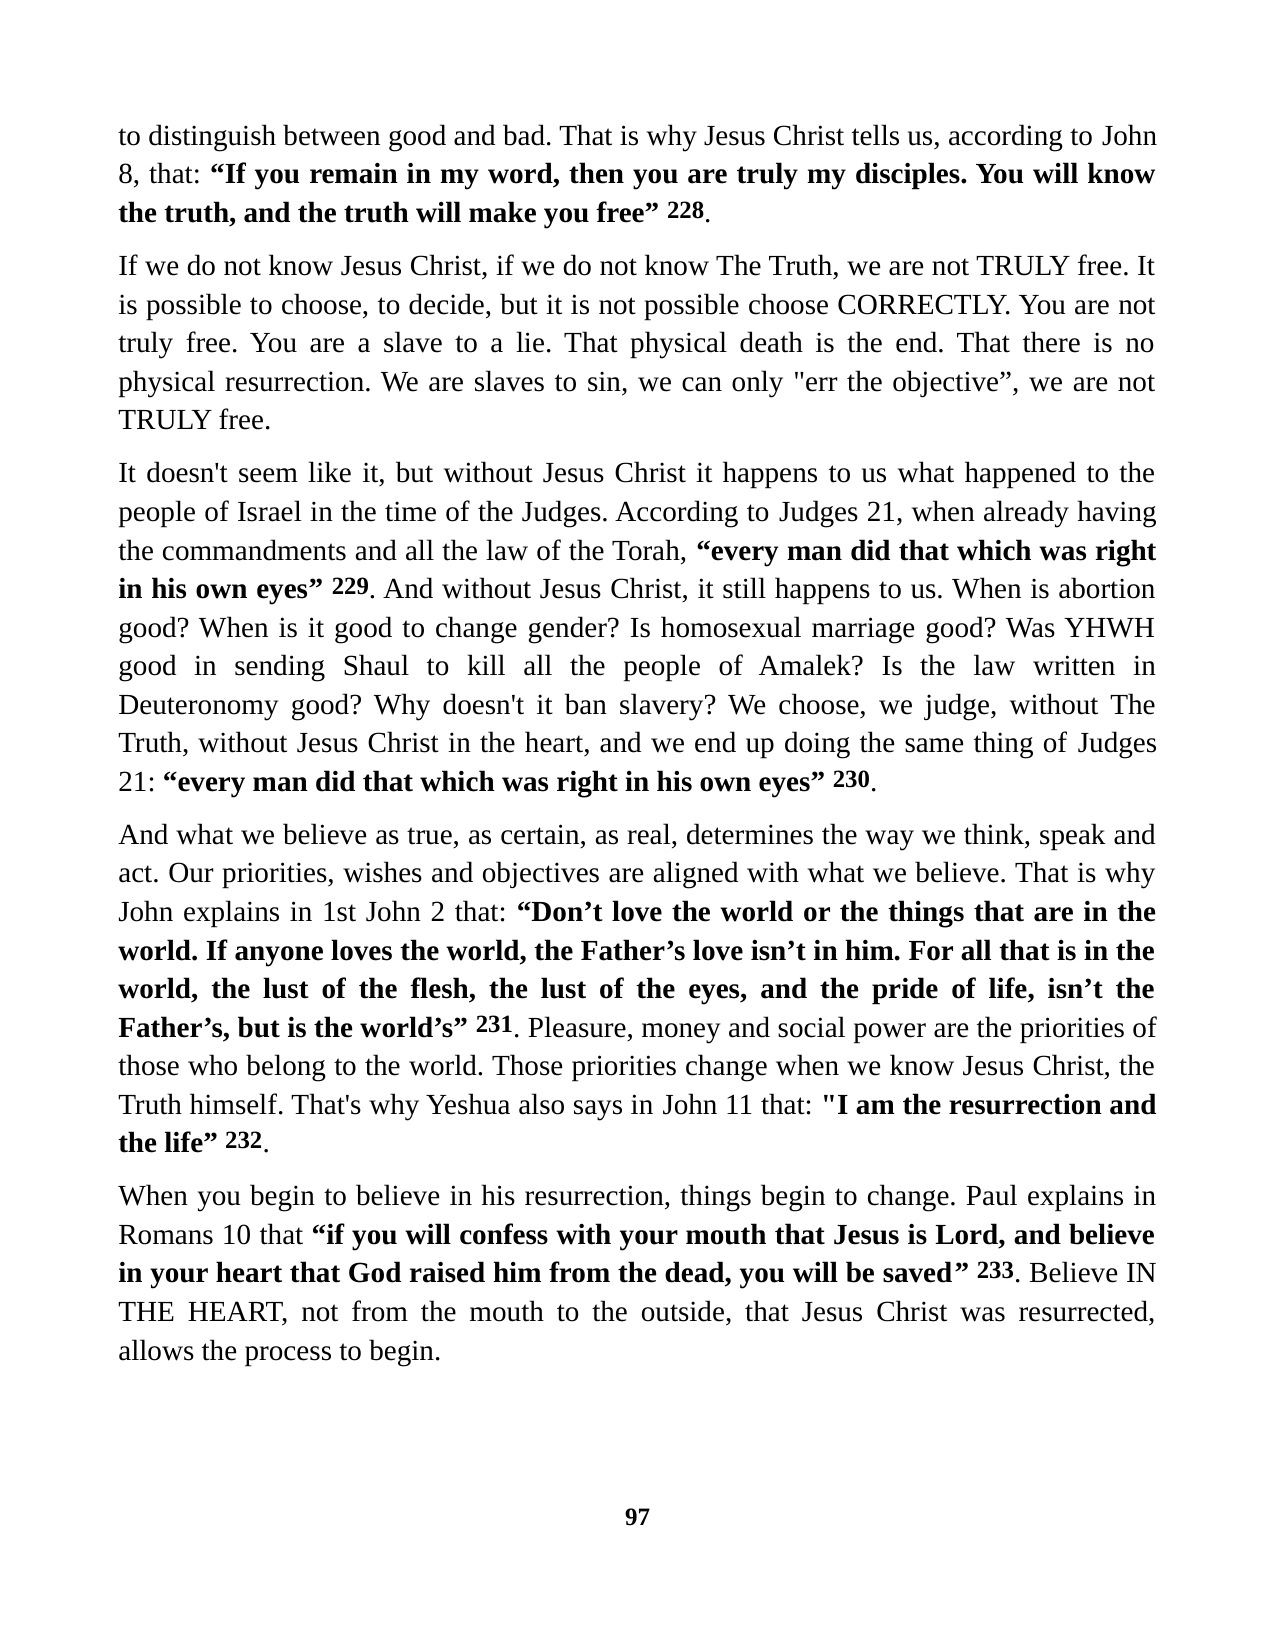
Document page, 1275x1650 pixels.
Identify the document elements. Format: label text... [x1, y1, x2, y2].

text If we do not know Jesus Christ, if we do not know The Truth, we are not TRULY free. It is possible to choose, to decide, but it is not possible choose CORRECTLY. You are not truly free. You are a slave to a lie. That physical death is the end. That there is no physical resurrection. We are slaves to sin, we can only "err the objective”, we are not TRULY free. [118, 248, 1157, 436]
text When you begin to believe in his resurrection, things begin to change. Paul explains in Romans 10 that “if you will confess with your mouth that Jesus is Lord, and believe in your heart that God raised him from the dead, you will be saved” . Believe IN THE HEART, not from the mouth to the outside, that Jesus Christ was resurrected, allows the process to begin. [118, 1178, 1157, 1366]
text It doesn't seem like it, but without Jesus Christ it happens to us what happened to the people of Israel in the time of the Judges. According to Judges 21, when already having the commandments and all the law of the Torah, “every man did that which was right in his own eyes” . And without Jesus Christ, it still happens to us. When is abortion good? When is it good to change gender? Is homosexual marriage good? Was YHWH good in sending Shaul to kill all the people of Amalek? Is the law written in Deuteronomy good? Why doesn't it ban slavery? We choose, we judge, without The Truth, without Jesus Christ in the heart, and we end up doing the same thing of Judges 21: “every man did that which was right in his own eyes” . [118, 456, 1157, 797]
text to distinguish between good and bad. That is why Jesus Christ tells us, according to John 8, that: “If you remain in my word, then you are truly my disciples. You will know the truth, and the truth will make you free” . [118, 118, 1157, 229]
text And what we believe as true, as certain, as real, determines the way we think, speak and act. Our priorities, wishes and objectives are aligned with what we believe. That is why John explains in 1st John 2 that: “Don’t love the world or the things that are in the world. If anyone loves the world, the Father’s love isn’t in him. For all that is in the world, the lust of the flesh, the lust of the eyes, and the pride of life, isn’t the Father’s, but is the world’s” . Pleasure, money and social power are the priorities of those who belong to the world. Those priorities change when we know Jesus Christ, the Truth himself. That's why Yeshua also says in John 11 that: "I am the resurrection and the life” . [118, 817, 1157, 1159]
